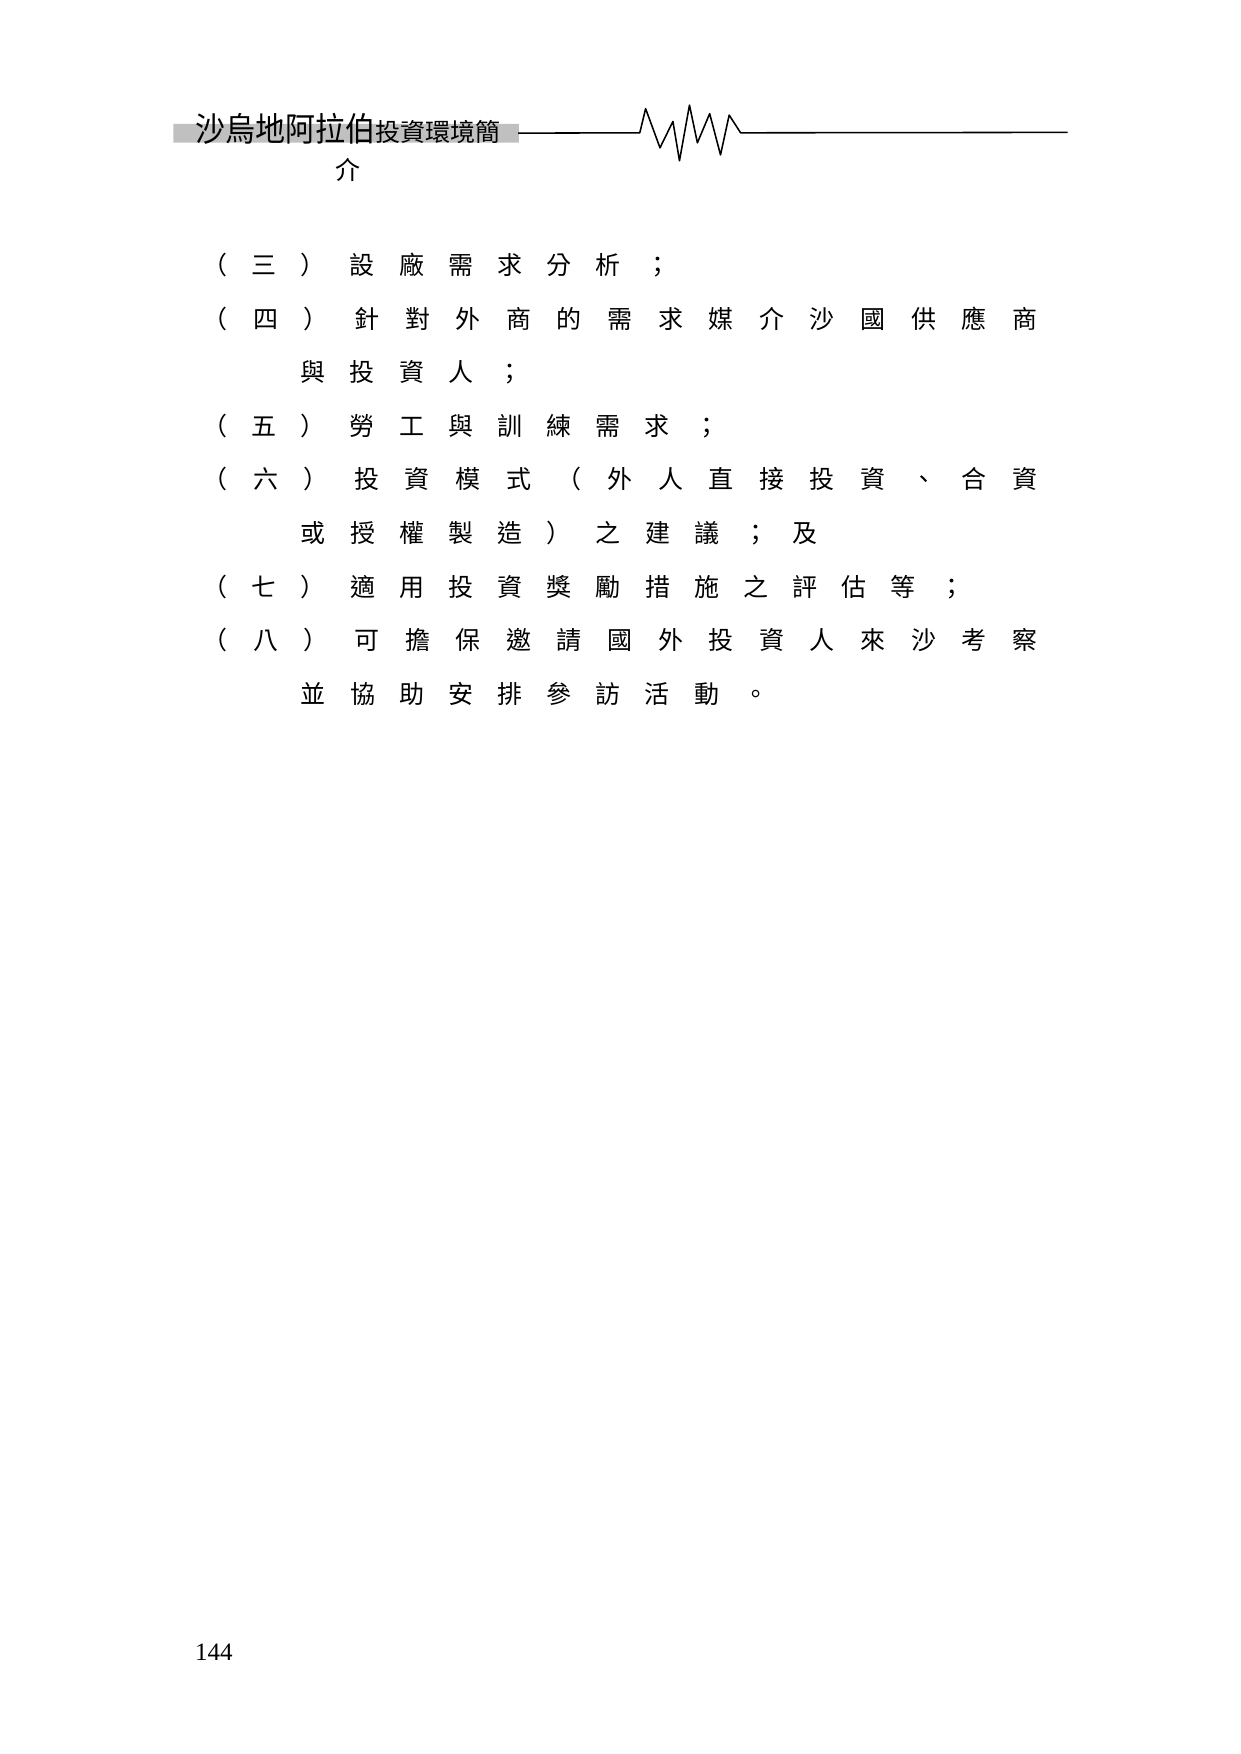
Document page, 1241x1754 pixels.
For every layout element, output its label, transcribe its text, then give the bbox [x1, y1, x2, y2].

text （七）適用投資獎勵措施之評估等； [202, 558, 1063, 612]
text （六）投資模式（外人直接投資、合資或授權製造）之建議；及 [202, 451, 1063, 558]
text （五）勞工與訓練需求； [202, 398, 1063, 451]
text （四）針對外商的需求媒介沙國供應商與投資人； [202, 291, 1063, 398]
text （三）設廠需求分析； [202, 237, 1063, 291]
text （八）可擔保邀請國外投資人來沙考察並協助安排參訪活動。 [202, 612, 1063, 719]
